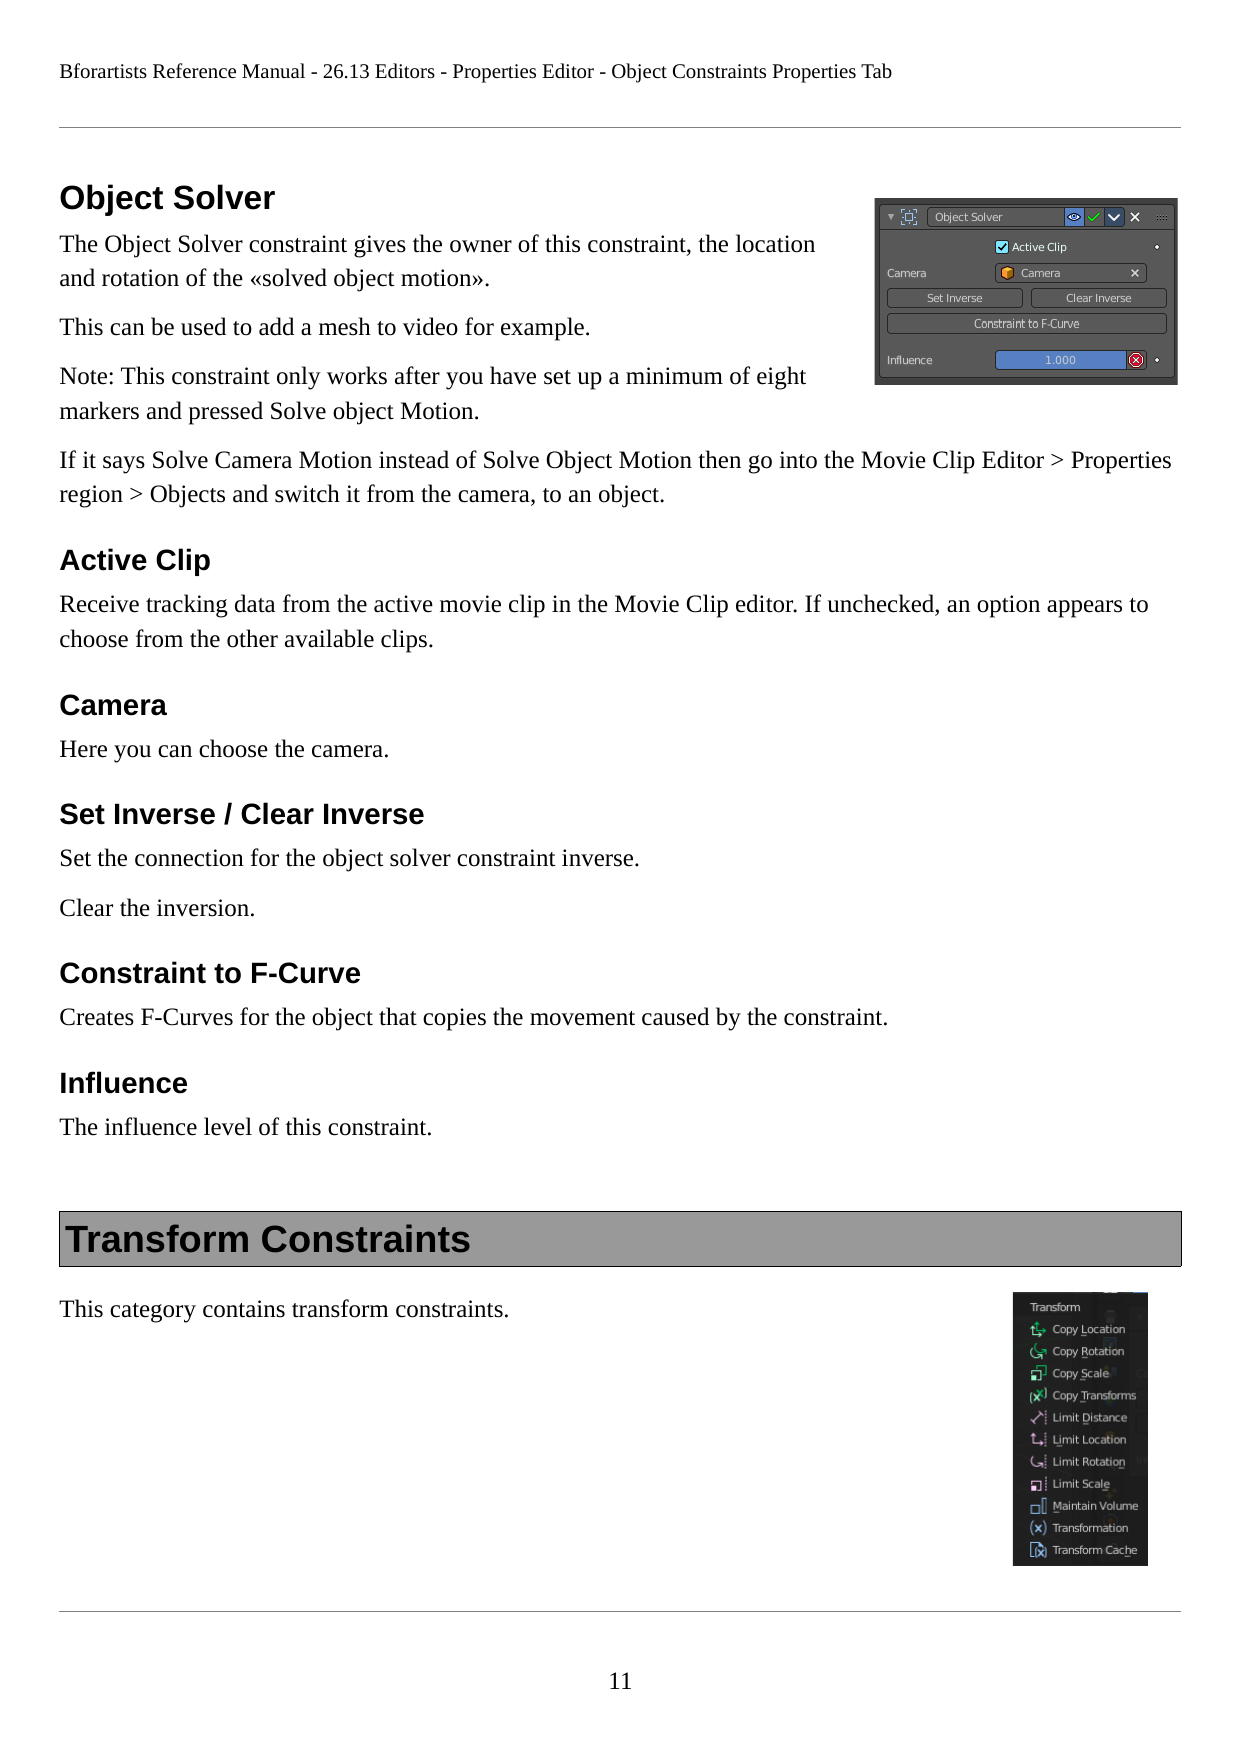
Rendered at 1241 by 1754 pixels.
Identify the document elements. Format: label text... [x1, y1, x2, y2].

picture [1012, 1292, 1148, 1566]
text This can be used to add a mesh to video for example. [59, 312, 874, 341]
text Note: This constraint only works after you have set up a minimum of eight markers and pressed Solve object Motion. [59, 361, 1181, 424]
text The Object Solver constraint gives the owner of this constraint, the location and rotation of the «solved object motion». [59, 229, 874, 292]
subtitle Camera [59, 687, 1181, 721]
subtitle Object Solver [59, 178, 1181, 216]
text The influence level of this constraint. [59, 1112, 1181, 1141]
subtitle Influence [59, 1066, 1181, 1100]
text Creates F-Curves for the object that copies the movement caused by the constraint. [59, 1002, 1181, 1031]
text Here you can choose the camera. [59, 734, 1181, 762]
text [1148, 1294, 1181, 1323]
text Set the connection for the object solver constraint inverse. [59, 843, 1181, 872]
picture [874, 198, 1178, 385]
table_header Transform Constraints [60, 1212, 1181, 1266]
text This category contains transform constraints. [59, 1294, 1012, 1323]
subtitle Set Inverse / Clear Inverse [59, 797, 1181, 831]
subtitle Constraint to F-Curve [59, 956, 1181, 990]
text Clear the inversion. [59, 893, 1181, 921]
text If it says Solve Camera Motion instead of Solve Object Motion then go into the Movie Clip Editor > Properties region > Objects and switch it from the camera, to an object. [59, 445, 1181, 508]
subtitle Active Clip [59, 543, 1181, 577]
text Receive tracking data from the active movie clip in the Movie Clip editor. If unchecked, an option appears to choose from the other available clips. [59, 589, 1181, 652]
